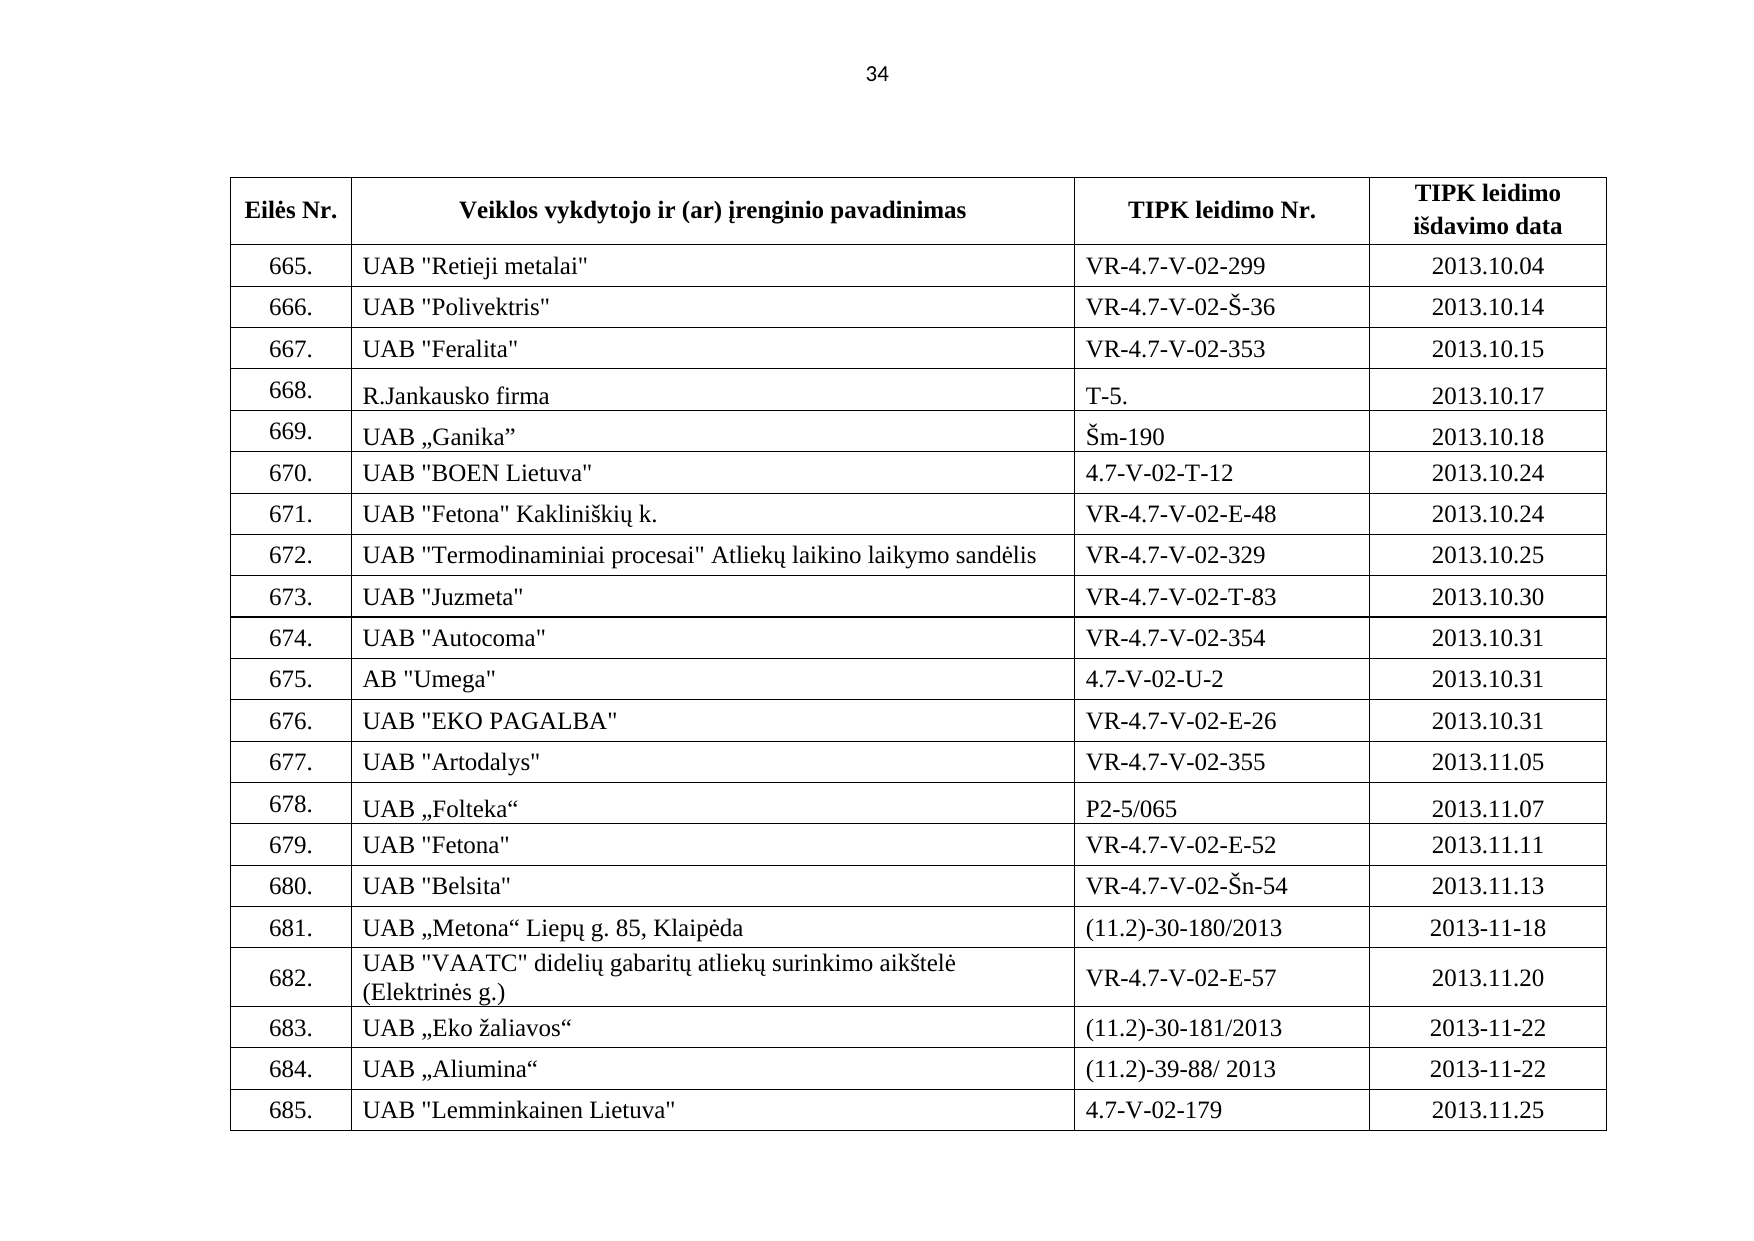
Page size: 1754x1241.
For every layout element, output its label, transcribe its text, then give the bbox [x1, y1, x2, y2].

table_cell 674. [231, 618, 351, 658]
table_cell 2013.10.24 [1370, 452, 1606, 492]
table_cell UAB "Lemminkainen Lietuva" [352, 1090, 1074, 1130]
table_cell 677. [231, 742, 351, 782]
table_cell 2013.10.30 [1370, 576, 1606, 616]
table_cell 4.7-V-02-U-2 [1075, 659, 1369, 699]
table_cell 681. [231, 907, 351, 947]
table_cell VR-4.7-V-02-329 [1075, 535, 1369, 575]
table_cell UAB "VAATC" didelių gabaritų atliekų surinkimo aikštelė (Elektrinės g.) [352, 948, 1074, 1006]
table_cell UAB „Aliumina“ [352, 1048, 1074, 1088]
table_cell 678. [231, 783, 351, 823]
table_cell R.Jankausko firma [352, 369, 1074, 410]
table_cell VR-4.7-V-02-353 [1075, 328, 1369, 368]
table_cell (11.2)-30-180/2013 [1075, 907, 1369, 947]
table_cell 670. [231, 452, 351, 492]
table_cell UAB „Metona“ Liepų g. 85, Klaipėda [352, 907, 1074, 947]
table_cell 2013.11.13 [1370, 866, 1606, 906]
table_cell 2013.11.07 [1370, 783, 1606, 823]
table_cell VR-4.7-V-02-354 [1075, 618, 1369, 658]
table_cell 2013.10.31 [1370, 700, 1606, 741]
table_cell 4.7-V-02-179 [1075, 1090, 1369, 1130]
table_header TIPK leidimo išdavimo data [1370, 178, 1606, 244]
table_cell 4.7-V-02-T-12 [1075, 452, 1369, 492]
table_cell 2013-11-18 [1370, 907, 1606, 947]
table_cell 683. [231, 1007, 351, 1047]
table_cell UAB "Polivektris" [352, 287, 1074, 327]
table_cell 2013.10.24 [1370, 494, 1606, 534]
table_cell UAB "BOEN Lietuva" [352, 452, 1074, 492]
table_cell VR-4.7-V-02-E-26 [1075, 700, 1369, 741]
table_cell UAB "Termodinaminiai procesai" Atliekų laikino laikymo sandėlis [352, 535, 1074, 575]
table_cell UAB „Ganika” [352, 411, 1074, 451]
table_cell (11.2)-30-181/2013 [1075, 1007, 1369, 1047]
table_cell VR-4.7-V-02-355 [1075, 742, 1369, 782]
table_cell 2013-11-22 [1370, 1048, 1606, 1088]
table_cell UAB "Juzmeta" [352, 576, 1074, 616]
table_cell 680. [231, 866, 351, 906]
table_cell VR-4.7-V-02-Š-36 [1075, 287, 1369, 327]
table_cell UAB "Retieji metalai" [352, 245, 1074, 286]
table_cell 2013.10.25 [1370, 535, 1606, 575]
table_cell VR-4.7-V-02-E-52 [1075, 824, 1369, 864]
table_cell 684. [231, 1048, 351, 1088]
table_cell UAB „Eko žaliavos“ [352, 1007, 1074, 1047]
table_header TIPK leidimo Nr. [1075, 178, 1369, 244]
table_cell UAB „Folteka“ [352, 783, 1074, 823]
table_cell 2013.10.14 [1370, 287, 1606, 327]
table_cell 679. [231, 824, 351, 864]
table_cell UAB "Artodalys" [352, 742, 1074, 782]
table_cell 2013.11.05 [1370, 742, 1606, 782]
table_cell 2013.11.20 [1370, 948, 1606, 1006]
table_cell VR-4.7-V-02-299 [1075, 245, 1369, 286]
table_cell 672. [231, 535, 351, 575]
table_cell 665. [231, 245, 351, 286]
table_cell UAB "Belsita" [352, 866, 1074, 906]
table_cell P2-5/065 [1075, 783, 1369, 823]
table_cell UAB "EKO PAGALBA" [352, 700, 1074, 741]
table_cell 2013.11.25 [1370, 1090, 1606, 1130]
table_cell VR-4.7-V-02-Šn-54 [1075, 866, 1369, 906]
table_cell 667. [231, 328, 351, 368]
table_cell UAB "Autocoma" [352, 618, 1074, 658]
table_cell (11.2)-39-88/ 2013 [1075, 1048, 1369, 1088]
table_cell Šm-190 [1075, 411, 1369, 451]
table_cell VR-4.7-V-02-E-57 [1075, 948, 1369, 1006]
table_cell 2013.10.04 [1370, 245, 1606, 286]
table_cell 2013-11-22 [1370, 1007, 1606, 1047]
table_cell 2013.10.18 [1370, 411, 1606, 451]
table_cell VR-4.7-V-02-T-83 [1075, 576, 1369, 616]
table_cell 685. [231, 1090, 351, 1130]
table_header Eilės Nr. [231, 178, 351, 244]
table_cell 682. [231, 948, 351, 1006]
table_cell UAB "Fetona" Kakliniškių k. [352, 494, 1074, 534]
table_cell 2013.10.15 [1370, 328, 1606, 368]
table_cell 675. [231, 659, 351, 699]
table_header Veiklos vykdytojo ir (ar) įrenginio pavadinimas [352, 178, 1074, 244]
table_cell T-5. [1075, 369, 1369, 410]
table_cell 2013.10.17 [1370, 369, 1606, 410]
table_cell UAB "Feralita" [352, 328, 1074, 368]
table_cell 676. [231, 700, 351, 741]
table_cell 671. [231, 494, 351, 534]
table_cell AB "Umega" [352, 659, 1074, 699]
table_cell 669. [231, 411, 351, 451]
table_cell 2013.10.31 [1370, 618, 1606, 658]
table_cell 668. [231, 369, 351, 410]
table_cell 673. [231, 576, 351, 616]
table_cell 2013.11.11 [1370, 824, 1606, 864]
table_cell 2013.10.31 [1370, 659, 1606, 699]
table_cell UAB "Fetona" [352, 824, 1074, 864]
table_cell 666. [231, 287, 351, 327]
table_cell VR-4.7-V-02-E-48 [1075, 494, 1369, 534]
